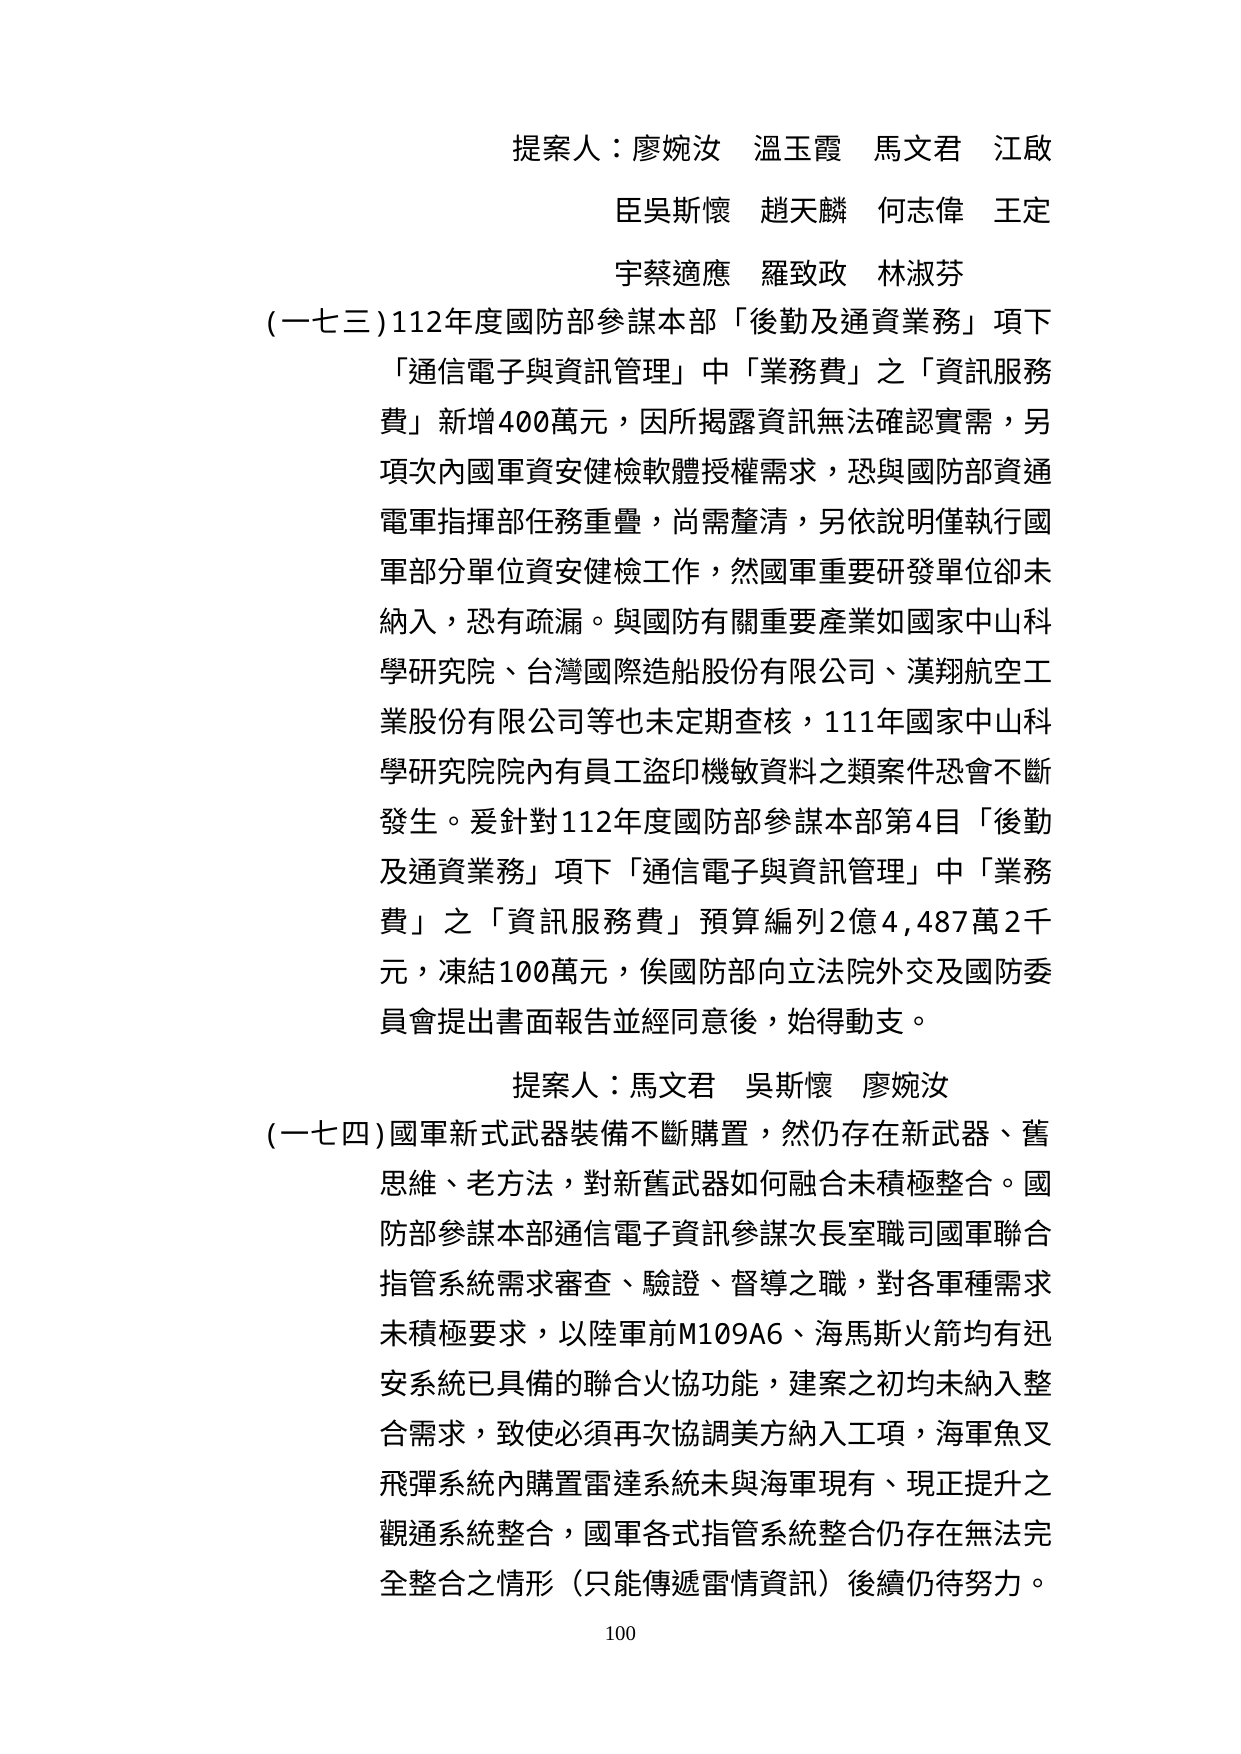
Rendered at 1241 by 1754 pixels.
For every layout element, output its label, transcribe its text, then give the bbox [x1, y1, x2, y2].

text (一七四)國軍新式武器裝備不斷購置，然仍存在新武器、舊思維、老方法，對新舊武器如何融合未積極整合。國防部參謀本部通信電子資訊參謀次長室職司國軍聯合指管系統需求審查、驗證、督導之職，對各軍種需求未積極要求，以陸軍前M109A6、海馬斯火箭均有迅安系統已具備的聯合火協功能，建案之初均未納入整合需求，致使必須再次協調美方納入工項，海軍魚叉飛彈系統內購置雷達系統未與海軍現有、現正提升之觀通系統整合，國軍各式指管系統整合仍存在無法完全整合之情形（只能傳遞雷情資訊）後續仍待努力。 [262, 1105, 1053, 1605]
text 提案人：馬文君 吳斯懷 廖婉汝 [512, 1042, 1053, 1105]
text 提案人：廖婉汝 溫玉霞 馬文君 江啟臣吳斯懷 趙天麟 何志偉 王定宇蔡適應 羅致政 林淑芬 [512, 105, 1053, 292]
text (一七三)112年度國防部參謀本部「後勤及通資業務」項下「通信電子與資訊管理」中「業務費」之「資訊服務費」新增400萬元，因所揭露資訊無法確認實需，另項次內國軍資安健檢軟體授權需求，恐與國防部資通電軍指揮部任務重疊，尚需釐清，另依說明僅執行國軍部分單位資安健檢工作，然國軍重要研發單位卻未納入，恐有疏漏。與國防有關重要產業如國家中山科學研究院、台灣國際造船股份有限公司、漢翔航空工業股份有限公司等也未定期查核，111年國家中山科學研究院院內有員工盜印機敏資料之類案件恐會不斷發生。爰針對112年度國防部參謀本部第4目「後勤及通資業務」項下「通信電子與資訊管理」中「業務費」之「資訊服務費」預算編列2億4,487萬2千元，凍結100萬元，俟國防部向立法院外交及國防委員會提出書面報告並經同意後，始得動支。 [262, 292, 1053, 1042]
